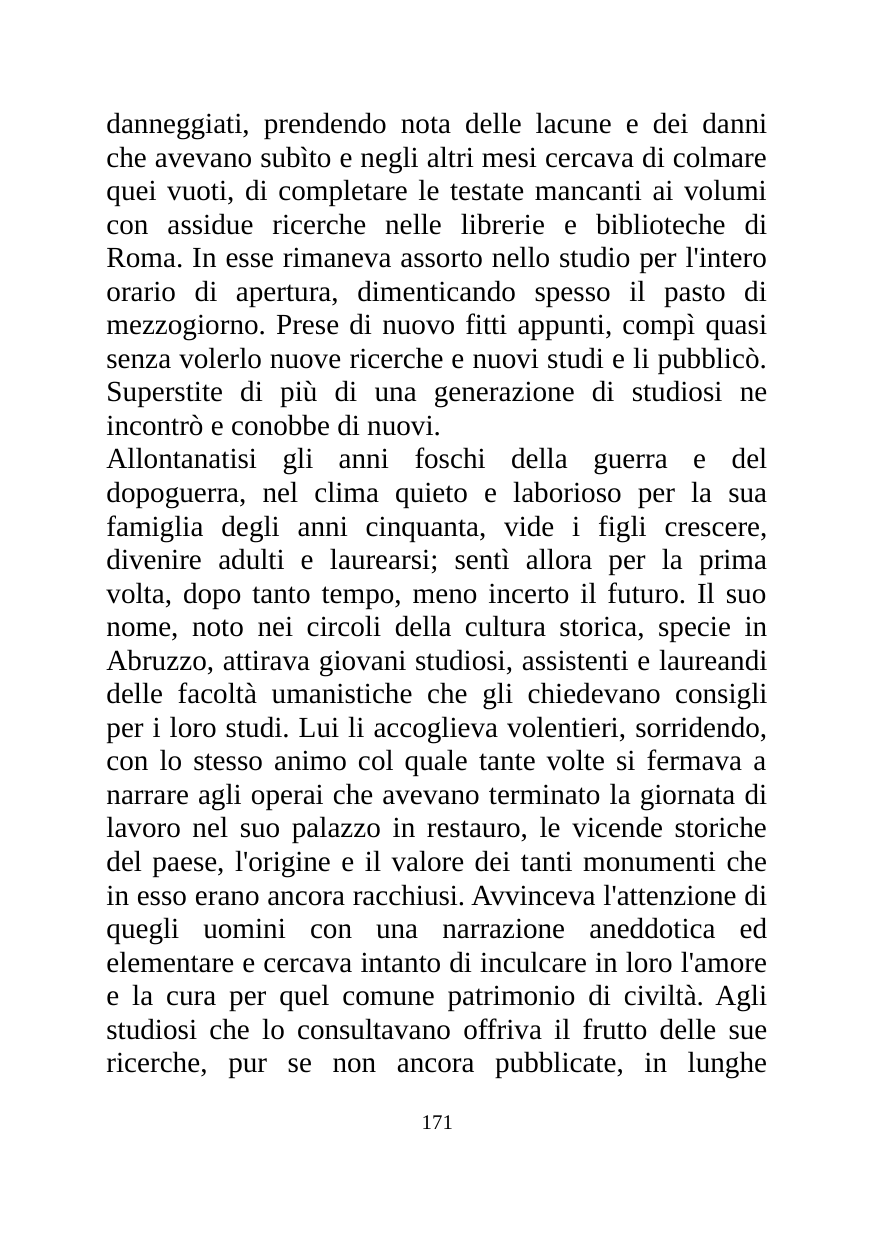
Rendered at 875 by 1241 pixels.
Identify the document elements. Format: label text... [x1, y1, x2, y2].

text Allontanatisi gli anni foschi della guerra e del dopoguerra, nel clima quieto e laborioso per la sua famiglia degli anni cinquanta, vide i figli crescere, divenire adulti e laurearsi; sentì allora per la prima volta, dopo tanto tempo, meno incerto il futuro. Il suo nome, noto nei circoli della cultura storica, specie in Abruzzo, attirava giovani studiosi, assistenti e laureandi delle facoltà umanistiche che gli chiedevano consigli per i loro studi. Lui li accoglieva volentieri, sorridendo, con lo stesso animo col quale tante volte si fermava a narrare agli operai che avevano terminato la giornata di lavoro nel suo palazzo in restauro, le vicende storiche del paese, l'origine e il valore dei tanti monumenti che in esso erano ancora racchiusi. Avvinceva l'attenzione di quegli uomini con una narrazione aneddotica ed elementare e cercava intanto di inculcare in loro l'amore e la cura per quel comune patrimonio di civiltà. Agli studiosi che lo consultavano offriva il frutto delle sue ricerche, pur se non ancora pubblicate, in lunghe [106, 442, 768, 1079]
text danneggiati, prendendo nota delle lacune e dei danni che avevano subìto e negli altri mesi cercava di colmare quei vuoti, di completare le testate mancanti ai volumi con assidue ricerche nelle librerie e biblioteche di Roma. In esse rimaneva assorto nello studio per l'intero orario di apertura, dimenticando spesso il pasto di mezzogiorno. Prese di nuovo fitti appunti, compì quasi senza volerlo nuove ricerche e nuovi studi e li pubblicò. Superstite di più di una generazione di studiosi ne incontrò e conobbe di nuovi. [106, 106, 768, 442]
